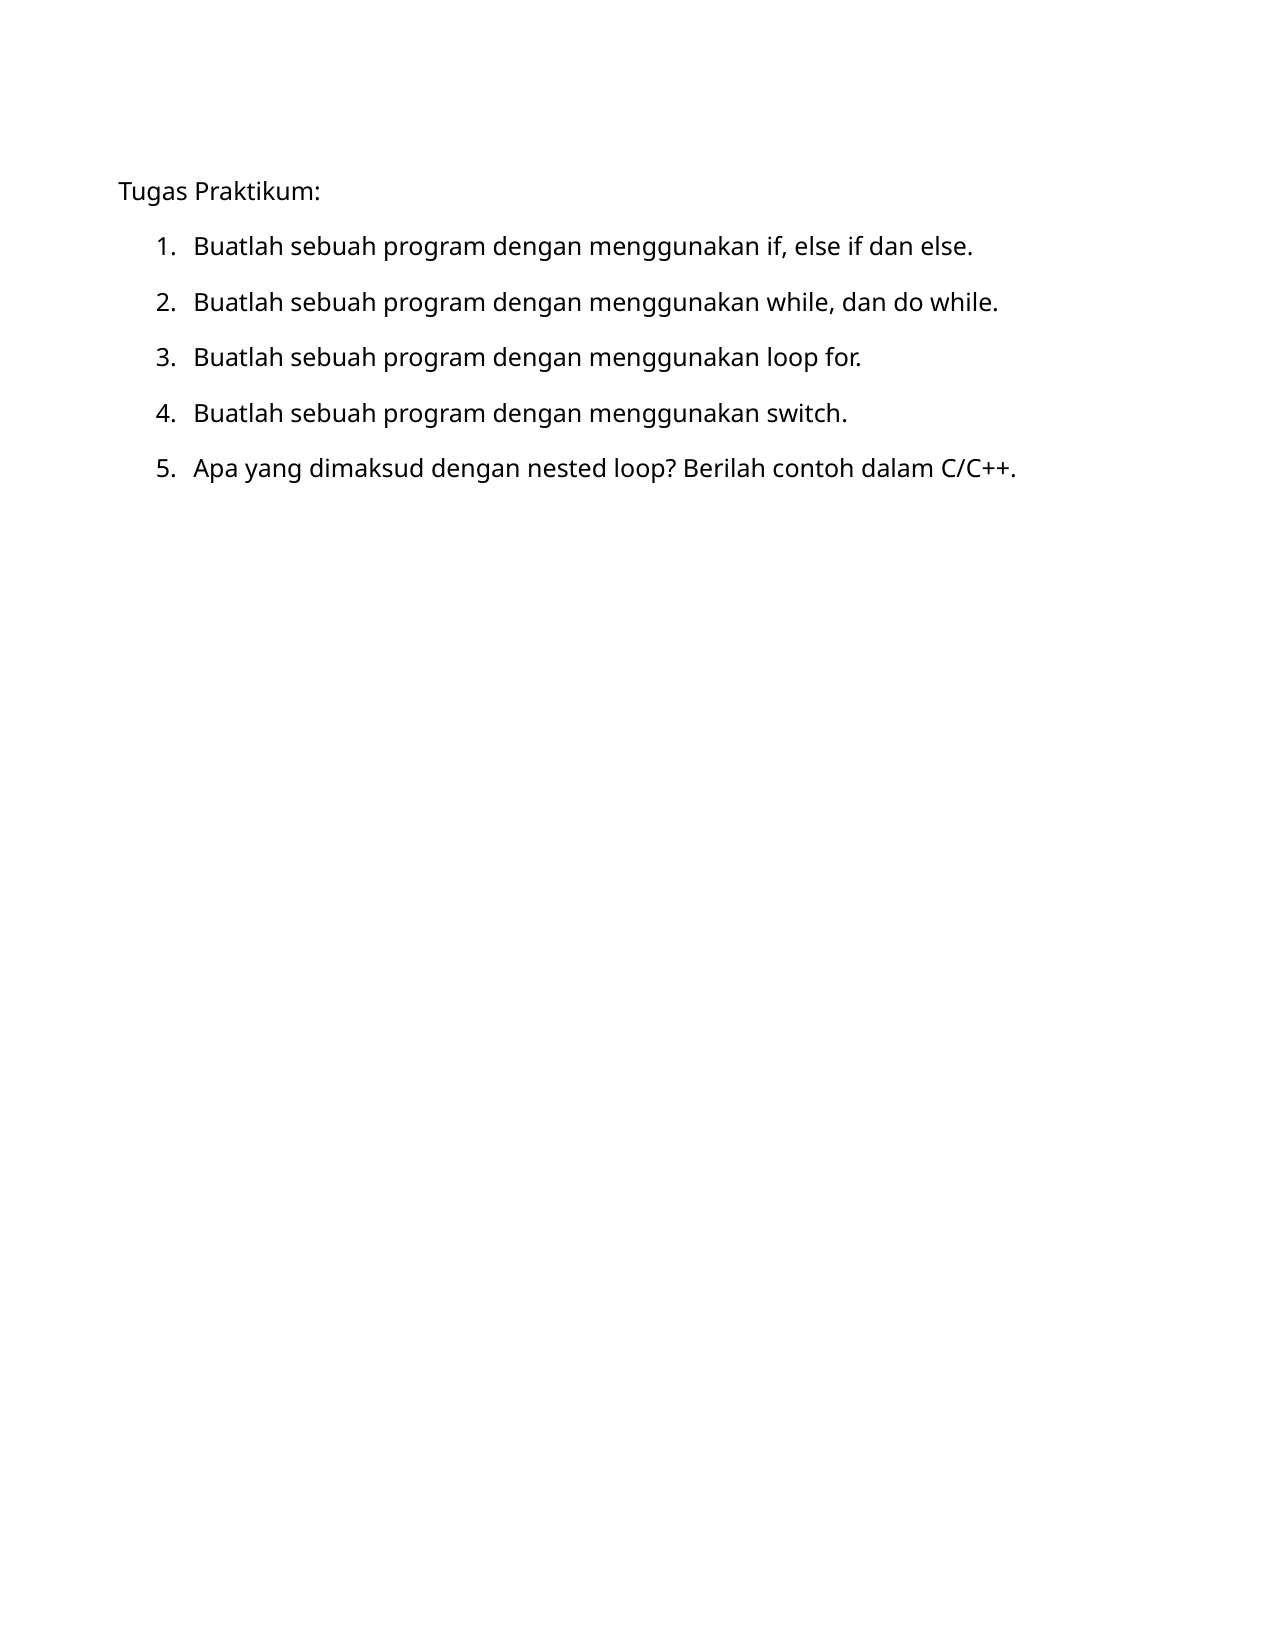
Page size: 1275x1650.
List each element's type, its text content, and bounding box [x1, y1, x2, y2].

list Buatlah sebuah program dengan menggunakan switch. [156, 395, 1157, 429]
text Tugas Praktikum: [118, 173, 1157, 208]
list Apa yang dimaksud dengan nested loop? Berilah contoh dalam C/C++. [156, 451, 1157, 485]
list Buatlah sebuah program dengan menggunakan loop for. [156, 340, 1157, 374]
list Buatlah sebuah program dengan menggunakan if, else if dan else. [156, 229, 1157, 263]
list Buatlah sebuah program dengan menggunakan while, dan do while. [156, 284, 1157, 318]
